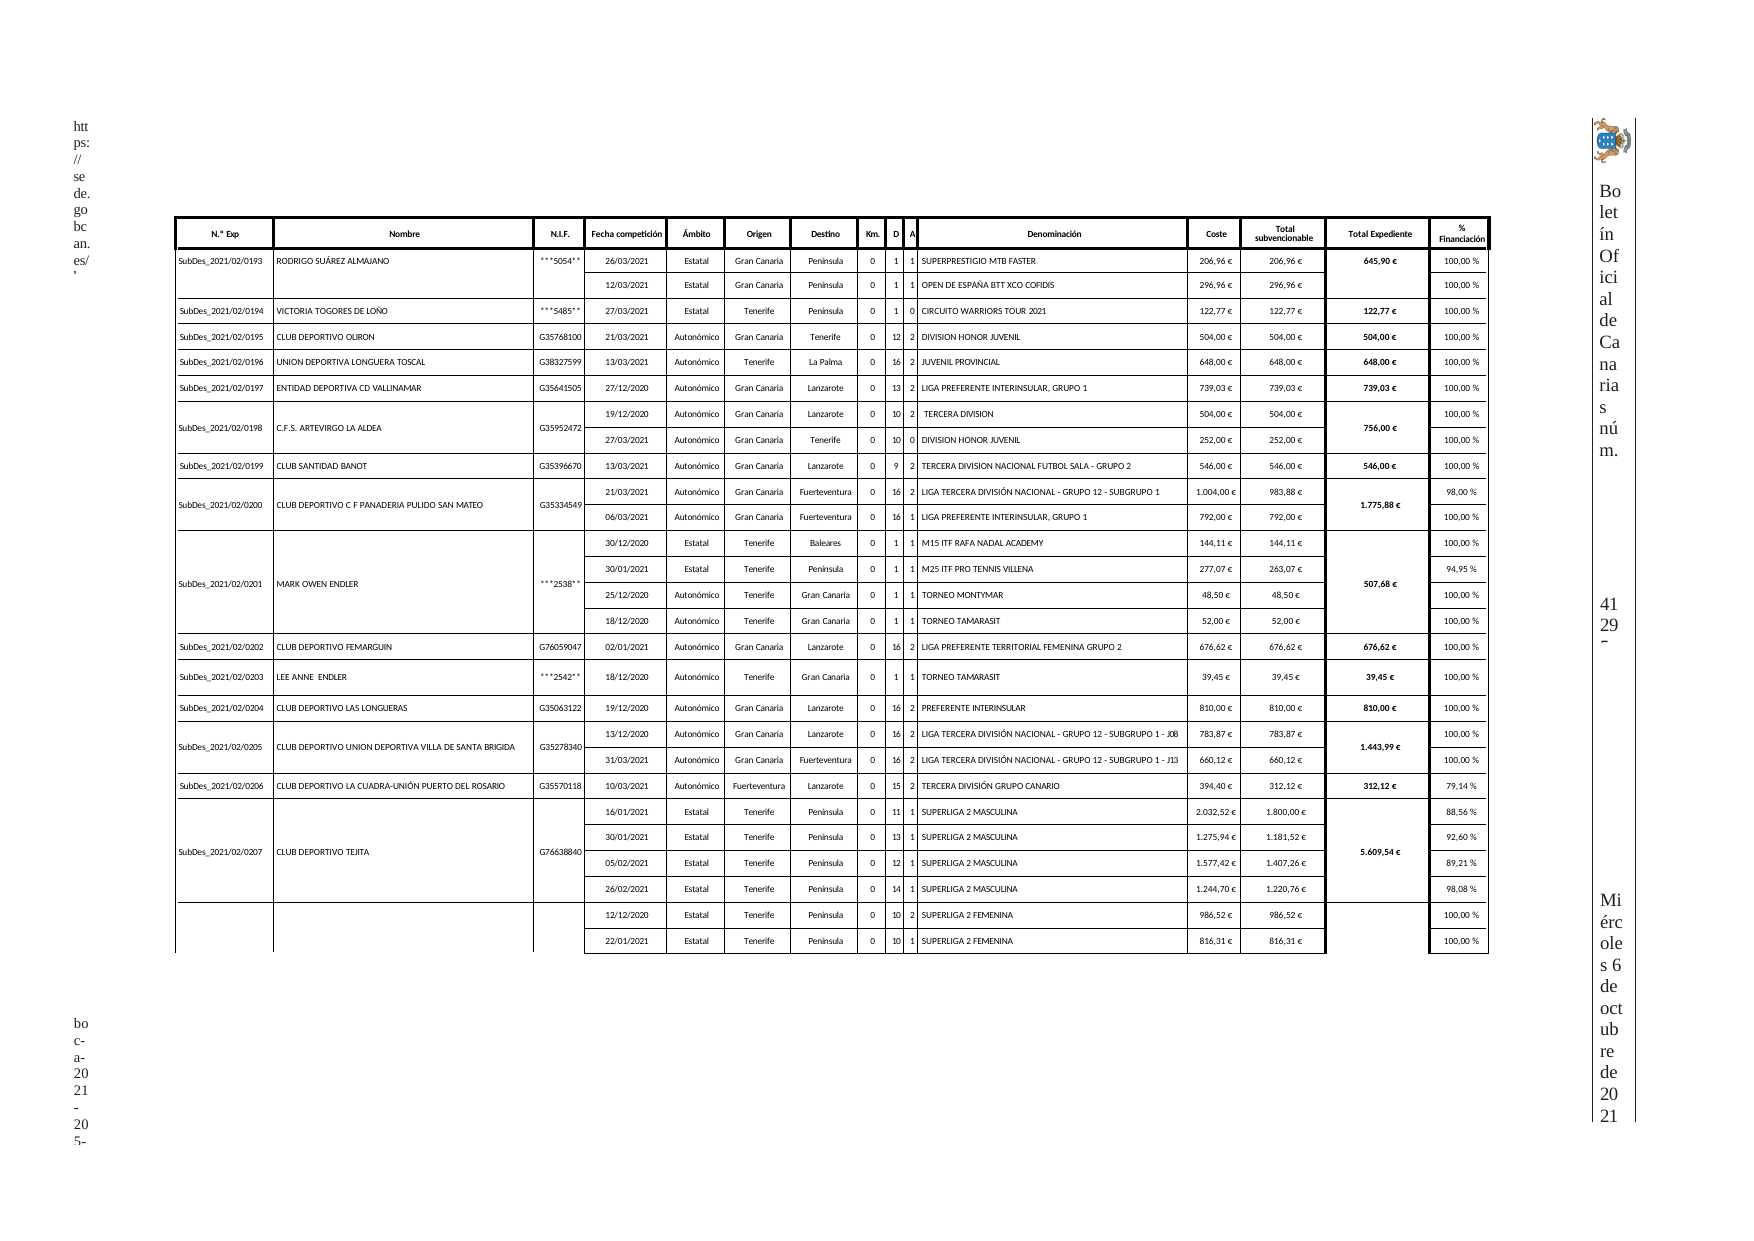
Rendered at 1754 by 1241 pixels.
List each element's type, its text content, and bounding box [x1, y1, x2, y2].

table_cell Gran Canaria [725, 696, 790, 721]
table_cell 100,00 % [1431, 633, 1488, 659]
table_cell SubDes_2021/02/0200 [176, 478, 273, 530]
table_cell CLUB DEPORTIVO C F PANADERIA PULIDO SAN MATEO [274, 479, 533, 530]
table_header Denominación [919, 219, 1186, 247]
table_cell 13/12/2020 [585, 722, 666, 747]
table_cell SubDes_2021/02/0196 [176, 349, 273, 375]
table_header % Financiación [1431, 219, 1487, 247]
table_cell SubDes_2021/02/0206 [176, 773, 273, 798]
table_cell Autonómico [667, 402, 724, 427]
table_cell Lanzarote [791, 454, 857, 478]
table_cell 2 [904, 324, 917, 349]
table_cell G38327599 [534, 350, 584, 375]
table_cell 0 [858, 825, 885, 850]
table_cell 16 [886, 479, 903, 504]
table_cell Península [791, 273, 857, 297]
table_cell SubDes_2021/02/0195 [176, 323, 273, 349]
table_cell 312,12 € [1241, 774, 1324, 798]
table_cell ***2542** [534, 660, 584, 695]
table_cell Autonómico [667, 722, 724, 747]
table_cell 14 [886, 877, 903, 902]
table_cell 100,00 % [1431, 695, 1488, 721]
table_cell [273, 903, 533, 953]
table_cell 12 [886, 324, 903, 349]
table_cell 1.577,42 € [1188, 851, 1240, 876]
table_cell G35334549 [534, 479, 584, 530]
table_cell CLUB DEPORTIVO LAS LONGUERAS [274, 696, 533, 721]
table_cell 0 [858, 722, 885, 747]
table_cell Lanzarote [791, 634, 857, 659]
table_cell 648,00 € [1188, 350, 1240, 375]
table_cell 16 [886, 722, 903, 747]
table_cell TORNEO TAMARASIT [918, 660, 1187, 695]
table_cell 783,87 € [1188, 722, 1240, 747]
table_cell [176, 902, 273, 953]
table_cell Tenerife [725, 583, 790, 607]
table_cell TERCERA DIVISIÓN GRUPO CANARIO [918, 774, 1187, 798]
table_cell 0 [858, 273, 885, 297]
table_cell 0 [858, 774, 885, 798]
table_cell 2 [904, 350, 917, 375]
table_header Ámbito [668, 219, 723, 247]
table_cell 100,00 % [1431, 453, 1488, 478]
table_cell 39,45 € [1327, 660, 1428, 695]
table_cell CLUB DEPORTIVO OLIRON [274, 324, 533, 349]
table_cell 1 [886, 557, 903, 582]
table_cell 546,00 € [1241, 454, 1324, 478]
table_cell G35063122 [534, 696, 584, 721]
table_cell Autonómico [667, 660, 724, 695]
table_cell 19/12/2020 [585, 696, 666, 721]
table_cell JUVENIL PROVINCIAL [918, 350, 1187, 375]
table_cell Fuerteventura [791, 479, 857, 504]
table_header D [887, 219, 902, 247]
table_cell Tenerife [725, 299, 790, 323]
table_cell La Palma [791, 350, 857, 375]
table_cell Lanzarote [791, 376, 857, 401]
table_cell 1 [904, 877, 917, 902]
table_cell Gran Canaria [791, 660, 857, 695]
table_cell 2 [904, 696, 917, 721]
table_cell 88,56 % [1431, 798, 1488, 824]
table_cell Fuerteventura [791, 748, 857, 772]
table_cell 144,11 € [1188, 531, 1240, 556]
table_cell Autonómico [667, 505, 724, 530]
table_cell 100,00 % [1431, 530, 1488, 556]
table_cell 739,03 € [1188, 376, 1240, 401]
table_cell Autonómico [667, 774, 724, 798]
table_cell 0 [858, 929, 885, 953]
table_cell Estatal [667, 557, 724, 582]
table_cell SubDes_2021/02/0203 [176, 659, 273, 695]
table_cell SUPERLIGA 2 MASCULINA [918, 851, 1187, 876]
table_cell 1 [904, 583, 917, 607]
table_cell 27/12/2020 [585, 376, 666, 401]
table_cell CLUB DEPORTIVO UNION DEPORTIVA VILLA DE SANTA BRIGIDA [274, 722, 533, 772]
table_cell 100,00 % [1431, 504, 1488, 530]
table_cell 100,00 % [1431, 247, 1488, 272]
table_cell 1 [886, 531, 903, 556]
table_cell Autonómico [667, 454, 724, 478]
table_cell 312,12 € [1327, 774, 1428, 798]
table_cell 79,14 % [1431, 773, 1488, 798]
table_cell 1.244,70 € [1188, 877, 1240, 902]
table_cell 10 [886, 903, 903, 927]
table_cell 676,62 € [1188, 634, 1240, 659]
table_cell 11 [886, 799, 903, 824]
table_cell 100,00 % [1431, 659, 1488, 695]
table_cell 394,40 € [1188, 774, 1240, 798]
table_cell 94,95 % [1431, 556, 1488, 582]
table_cell 98,00 % [1431, 478, 1488, 504]
table_cell 816,31 € [1188, 929, 1240, 953]
table_cell Gran Canaria [725, 402, 790, 427]
table_cell CLUB DEPORTIVO FEMARGUIN [274, 634, 533, 659]
table_cell M15 ITF RAFA NADAL ACADEMY [918, 531, 1187, 556]
table_cell 0 [858, 402, 885, 427]
table_cell 0 [858, 531, 885, 556]
table_cell G35278340 [534, 722, 584, 772]
table_cell Estatal [667, 250, 724, 272]
table_cell 13/03/2021 [585, 350, 666, 375]
table_cell 16/01/2021 [585, 799, 666, 824]
table_cell Península [791, 799, 857, 824]
table_cell SubDes_2021/02/0198 [176, 401, 273, 452]
table_cell SubDes_2021/02/0201 [176, 530, 273, 633]
table_cell 206,96 € [1188, 250, 1240, 272]
table_cell 0 [858, 324, 885, 349]
table_cell 10 [886, 402, 903, 427]
table_cell Península [791, 557, 857, 582]
table_cell LIGA PREFERENTE INTERINSULAR, GRUPO 1 [918, 376, 1187, 401]
table_cell 10 [886, 929, 903, 953]
table_cell 0 [858, 479, 885, 504]
table_cell 676,62 € [1327, 634, 1428, 659]
table_cell 1 [904, 531, 917, 556]
table_cell LIGA TERCERA DIVISIÓN NACIONAL - GRUPO 12 - SUBGRUPO 1 - J13 [918, 748, 1187, 772]
table_cell Lanzarote [791, 402, 857, 427]
table_cell 0 [858, 250, 885, 272]
table_cell 92,60 % [1431, 824, 1488, 850]
table_cell 100,00 % [1431, 747, 1488, 772]
table_cell TORNEO TAMARASIT [918, 609, 1187, 633]
table_cell 1.181,52 € [1241, 825, 1324, 850]
table_cell 2 [904, 774, 917, 798]
table_cell SubDes_2021/02/0202 [176, 633, 273, 659]
table_cell 48,50 € [1188, 583, 1240, 607]
table_cell 660,12 € [1241, 748, 1324, 772]
table_cell Tenerife [791, 324, 857, 349]
table_cell TORNEO MONTYMAR [918, 583, 1187, 607]
table_cell 100,00 % [1431, 298, 1488, 323]
table_cell Tenerife [725, 531, 790, 556]
table_cell 122,77 € [1241, 299, 1324, 323]
table_cell Baleares [791, 531, 857, 556]
table_cell SubDes_2021/02/0197 [176, 375, 273, 401]
table_cell 1 [904, 250, 917, 272]
table_cell Gran Canaria [725, 634, 790, 659]
table_cell Tenerife [725, 929, 790, 953]
table_cell 0 [858, 557, 885, 582]
table_cell 0 [858, 660, 885, 695]
table_cell 0 [858, 609, 885, 633]
table_cell 0 [904, 299, 917, 323]
table_cell 30/01/2021 [585, 557, 666, 582]
table_cell Gran Canaria [725, 748, 790, 772]
table_cell 12 [886, 851, 903, 876]
table_cell 02/01/2021 [585, 634, 666, 659]
table_cell 1 [904, 557, 917, 582]
table_cell MARK OWEN ENDLER [274, 531, 533, 633]
table_cell M25 ITF PRO TENNIS VILLENA [918, 557, 1187, 582]
table_cell Tenerife [725, 825, 790, 850]
table_cell 22/01/2021 [585, 929, 666, 953]
table_cell 1.407,26 € [1241, 851, 1324, 876]
table_cell 1 [904, 609, 917, 633]
table_cell 252,00 € [1188, 428, 1240, 452]
table_cell 0 [858, 877, 885, 902]
table_cell 2 [904, 748, 917, 772]
table_cell 783,87 € [1241, 722, 1324, 747]
table_cell 2 [904, 634, 917, 659]
table_cell 10 [886, 428, 903, 452]
table_cell LEE ANNE ENDLER [274, 660, 533, 695]
table_cell 0 [858, 799, 885, 824]
table_cell 2.032,52 € [1188, 799, 1240, 824]
table_cell 100,00 % [1431, 608, 1488, 633]
table_cell 5.609,54 € [1327, 799, 1428, 902]
table_cell G35952472 [534, 402, 584, 452]
text Miércoles 6 de octubre de 2021 [1600, 889, 1623, 1124]
table_header N.I.F. [535, 219, 583, 247]
table_cell Estatal [667, 903, 724, 927]
table_cell 1 [886, 299, 903, 323]
table_cell 1 [904, 851, 917, 876]
table_cell Autonómico [667, 634, 724, 659]
text boc-a-2021-205-4310 [74, 1015, 92, 1145]
table_cell 546,00 € [1327, 454, 1428, 478]
table_cell 676,62 € [1241, 634, 1324, 659]
table_cell 30/01/2021 [585, 825, 666, 850]
table_cell 100,00 % [1431, 902, 1488, 927]
table_cell 739,03 € [1241, 376, 1324, 401]
table_cell Tenerife [791, 428, 857, 452]
table_cell 983,88 € [1241, 479, 1324, 504]
table_cell Tenerife [725, 609, 790, 633]
table_cell 1 [904, 799, 917, 824]
table_cell Gran Canaria [725, 428, 790, 452]
table_cell Tenerife [725, 350, 790, 375]
table_cell LIGA PREFERENTE INTERINSULAR, GRUPO 1 [918, 505, 1187, 530]
table_cell 100,00 % [1431, 928, 1488, 953]
text https://sede.gobcan.es/boc [73, 117, 92, 273]
table_cell 100,00 % [1431, 721, 1488, 747]
table_cell SubDes_2021/02/0199 [176, 453, 273, 478]
table_cell 252,00 € [1241, 428, 1324, 452]
table_cell 792,00 € [1241, 505, 1324, 530]
table_cell SUPERLIGA 2 MASCULINA [918, 799, 1187, 824]
table_cell Autonómico [667, 609, 724, 633]
table_header Fecha competición [586, 219, 665, 247]
table_header Nombre [275, 219, 532, 247]
table_cell 1 [904, 825, 917, 850]
table_cell 21/03/2021 [585, 324, 666, 349]
table_cell 0 [858, 903, 885, 927]
table_cell 05/02/2021 [585, 851, 666, 876]
table_cell LIGA PREFERENTE TERRITORIAL FEMENINA GRUPO 2 [918, 634, 1187, 659]
table_cell 19/12/2020 [585, 402, 666, 427]
table_cell 9 [886, 454, 903, 478]
table_cell 39,45 € [1241, 660, 1324, 695]
table_cell Autonómico [667, 748, 724, 772]
table_header N.º Exp [177, 219, 272, 247]
table_cell 30/12/2020 [585, 531, 666, 556]
table_cell Autonómico [667, 376, 724, 401]
table_cell 100,00 % [1431, 323, 1488, 349]
table_cell Estatal [667, 851, 724, 876]
table_cell Estatal [667, 531, 724, 556]
table_cell 504,00 € [1327, 324, 1428, 349]
table_cell SubDes_2021/02/0194 [176, 298, 273, 323]
table_cell Península [791, 903, 857, 927]
table_cell 1 [886, 250, 903, 272]
table_cell Gran Canaria [725, 505, 790, 530]
table_cell Gran Canaria [725, 722, 790, 747]
table_cell SubDes_2021/02/0204 [176, 695, 273, 721]
table_cell 296,96 € [1241, 273, 1324, 297]
table_cell 0 [858, 454, 885, 478]
table_cell 52,00 € [1241, 609, 1324, 633]
table_cell 13/03/2021 [585, 454, 666, 478]
table_cell 645,90 € [1327, 250, 1428, 297]
table_cell 12/03/2021 [585, 273, 666, 297]
table_cell 10/03/2021 [585, 774, 666, 798]
table_cell Autonómico [667, 428, 724, 452]
table_cell CLUB DEPORTIVO TEJITA [274, 799, 533, 902]
table_cell ***5054** [534, 250, 584, 297]
table_cell 12/12/2020 [585, 903, 666, 927]
table_cell 2 [904, 402, 917, 427]
table_cell 100,00 % [1431, 427, 1488, 452]
table_cell Gran Canaria [725, 376, 790, 401]
table_cell 648,00 € [1327, 350, 1428, 375]
table_cell 122,77 € [1327, 299, 1428, 323]
table_cell 26/02/2021 [585, 877, 666, 902]
table_cell G35641505 [534, 376, 584, 401]
table_cell OPEN DE ESPAÑA BTT XCO COFIDIS [918, 273, 1187, 297]
table_cell Estatal [667, 273, 724, 297]
table_cell 648,00 € [1241, 350, 1324, 375]
table_cell 206,96 € [1241, 250, 1324, 272]
table_cell [534, 903, 584, 953]
table_cell UNION DEPORTIVA LONGUERA TOSCAL [274, 350, 533, 375]
table_cell 0 [904, 428, 917, 452]
table_cell 100,00 % [1431, 375, 1488, 401]
table_cell 1 [904, 505, 917, 530]
table_cell 48,50 € [1241, 583, 1324, 607]
table_cell 16 [886, 748, 903, 772]
table_cell 16 [886, 505, 903, 530]
table_cell 1.220,76 € [1241, 877, 1324, 902]
table_cell 0 [858, 350, 885, 375]
table_cell G76059047 [534, 634, 584, 659]
table_cell DIVISION HONOR JUVENIL [918, 428, 1187, 452]
table_cell Estatal [667, 299, 724, 323]
table_cell 0 [858, 299, 885, 323]
table_cell 0 [858, 634, 885, 659]
table_header Origen [726, 219, 789, 247]
table_cell RODRIGO SUÁREZ ALMAJANO [274, 250, 533, 297]
table_cell 986,52 € [1241, 903, 1324, 927]
table_cell 986,52 € [1188, 903, 1240, 927]
table_cell 1 [886, 660, 903, 695]
table_cell 27/03/2021 [585, 428, 666, 452]
table_cell 507,68 € [1327, 531, 1428, 633]
table_cell 739,03 € [1327, 376, 1428, 401]
table_cell [1327, 903, 1428, 953]
table_cell Gran Canaria [791, 583, 857, 607]
table_cell 504,00 € [1241, 324, 1324, 349]
table_cell Península [791, 299, 857, 323]
table_cell 31/03/2021 [585, 748, 666, 772]
table_cell Gran Canaria [725, 273, 790, 297]
table_cell Tenerife [725, 799, 790, 824]
table_cell 39,45 € [1188, 660, 1240, 695]
table_cell 27/03/2021 [585, 299, 666, 323]
table_cell Gran Canaria [725, 479, 790, 504]
table_cell 1.443,99 € [1327, 722, 1428, 772]
table_cell G35396670 [534, 454, 584, 478]
table_cell 25/12/2020 [585, 583, 666, 607]
table_header Total subvencionable [1242, 219, 1324, 247]
text Boletín Oficial de Canarias núm. 205 [1599, 180, 1622, 462]
table_cell 810,00 € [1327, 696, 1428, 721]
table_cell 16 [886, 696, 903, 721]
table_cell 0 [858, 851, 885, 876]
table_cell 296,96 € [1188, 273, 1240, 297]
table_cell 1.275,94 € [1188, 825, 1240, 850]
table_cell 100,00 % [1431, 401, 1488, 427]
table_cell SubDes_2021/02/0205 [176, 721, 273, 772]
table_cell ***5485** [534, 299, 584, 323]
table_header A [905, 219, 916, 247]
table_cell DIVISION HONOR JUVENIL [918, 324, 1187, 349]
table_cell TERCERA DIVISION [918, 402, 1187, 427]
table_cell Gran Canaria [725, 250, 790, 272]
table_cell SUPERLIGA 2 FEMENINA [918, 929, 1187, 953]
picture [1594, 118, 1631, 163]
table_cell 100,00 % [1431, 349, 1488, 375]
table_cell SUPERLIGA 2 MASCULINA [918, 825, 1187, 850]
table_cell 1 [886, 273, 903, 297]
table_cell CIRCUITO WARRIORS TOUR 2021 [918, 299, 1187, 323]
table_cell CLUB SANTIDAD BANOT [274, 454, 533, 478]
table_cell G35570118 [534, 774, 584, 798]
table_cell 504,00 € [1188, 402, 1240, 427]
table_cell 0 [858, 583, 885, 607]
table_cell 263,07 € [1241, 557, 1324, 582]
table_cell 810,00 € [1241, 696, 1324, 721]
table_cell 18/12/2020 [585, 609, 666, 633]
table_cell Lanzarote [791, 696, 857, 721]
table_cell 100,00 % [1431, 582, 1488, 607]
table_cell 1.775,88 € [1327, 479, 1428, 530]
table_header Coste [1189, 219, 1239, 247]
table_cell 21/03/2021 [585, 479, 666, 504]
table_cell Tenerife [725, 660, 790, 695]
text 41295 [1600, 592, 1623, 642]
table_cell 504,00 € [1241, 402, 1324, 427]
table_cell Península [791, 851, 857, 876]
table_cell 06/03/2021 [585, 505, 666, 530]
table_cell PREFERENTE INTERINSULAR [918, 696, 1187, 721]
table_cell SUPERPRESTIGIO MTB FASTER [918, 250, 1187, 272]
table_cell 546,00 € [1188, 454, 1240, 478]
table_cell 0 [858, 696, 885, 721]
table_cell 1 [904, 273, 917, 297]
table_cell 98,08 % [1431, 876, 1488, 902]
table_cell 89,21 % [1431, 850, 1488, 876]
table_cell Autonómico [667, 583, 724, 607]
table_cell 0 [858, 428, 885, 452]
table_cell 122,77 € [1188, 299, 1240, 323]
table_cell 15 [886, 774, 903, 798]
table_cell G76638840 [534, 799, 584, 902]
table_cell Tenerife [725, 877, 790, 902]
table_cell 2 [904, 722, 917, 747]
table_cell 2 [904, 454, 917, 478]
table_header Total Expediente [1327, 219, 1428, 247]
table_cell CLUB DEPORTIVO LA CUADRA-UNIÓN PUERTO DEL ROSARIO [274, 774, 533, 798]
table_cell 0 [858, 376, 885, 401]
table_cell 26/03/2021 [585, 250, 666, 272]
table_cell SUPERLIGA 2 MASCULINA [918, 877, 1187, 902]
table_cell 13 [886, 825, 903, 850]
table_cell Lanzarote [791, 774, 857, 798]
table_cell 52,00 € [1188, 609, 1240, 633]
table_cell Península [791, 825, 857, 850]
table_cell Tenerife [725, 851, 790, 876]
table_cell Gran Canaria [725, 454, 790, 478]
table_cell 756,00 € [1327, 402, 1428, 452]
table_cell ***2538** [534, 531, 584, 633]
table_cell G35768100 [534, 324, 584, 349]
table_cell 1 [886, 609, 903, 633]
table_cell 1 [904, 929, 917, 953]
table_cell 18/12/2020 [585, 660, 666, 695]
table_cell 13 [886, 376, 903, 401]
table_cell 0 [858, 505, 885, 530]
table_cell 660,12 € [1188, 748, 1240, 772]
table_cell 1.004,00 € [1188, 479, 1240, 504]
table_cell 2 [904, 479, 917, 504]
table_cell SubDes_2021/02/0207 [176, 798, 273, 902]
table_cell Estatal [667, 877, 724, 902]
table_cell 16 [886, 634, 903, 659]
table_cell 16 [886, 350, 903, 375]
table_cell Tenerife [725, 903, 790, 927]
table_cell 1 [904, 660, 917, 695]
table_cell 816,31 € [1241, 929, 1324, 953]
table_cell Fuerteventura [725, 774, 790, 798]
table_cell 0 [858, 748, 885, 772]
table_cell 144,11 € [1241, 531, 1324, 556]
table_cell Autonómico [667, 479, 724, 504]
table_cell 2 [904, 903, 917, 927]
table_cell Península [791, 929, 857, 953]
table_cell ENTIDAD DEPORTIVA CD VALLINAMAR [274, 376, 533, 401]
table_cell 792,00 € [1188, 505, 1240, 530]
table_cell C.F.S. ARTEVIRGO LA ALDEA [274, 402, 533, 452]
table_cell LIGA TERCERA DIVISIÓN NACIONAL - GRUPO 12 - SUBGRUPO 1 [918, 479, 1187, 504]
table_cell Tenerife [725, 557, 790, 582]
table_cell Estatal [667, 929, 724, 953]
table_cell 277,07 € [1188, 557, 1240, 582]
table_header Destino [792, 219, 856, 247]
table_cell Autonómico [667, 350, 724, 375]
table_cell 100,00 % [1431, 272, 1488, 297]
table_cell 1.800,00 € [1241, 799, 1324, 824]
table_cell Autonómico [667, 696, 724, 721]
table_cell 2 [904, 376, 917, 401]
table_cell LIGA TERCERA DIVISIÓN NACIONAL - GRUPO 12 - SUBGRUPO 1 - J08 [918, 722, 1187, 747]
table_header Km. [859, 219, 884, 247]
table_cell Estatal [667, 825, 724, 850]
table_cell Gran Canaria [725, 324, 790, 349]
table_cell Fuerteventura [791, 505, 857, 530]
table_cell Gran Canaria [791, 609, 857, 633]
table_cell Península [791, 877, 857, 902]
table_cell Península [791, 250, 857, 272]
table_cell 504,00 € [1188, 324, 1240, 349]
table_cell Autonómico [667, 324, 724, 349]
table_cell 1 [886, 583, 903, 607]
table_cell TERCERA DIVISION NACIONAL FUTBOL SALA - GRUPO 2 [918, 454, 1187, 478]
table_cell SUPERLIGA 2 FEMENINA [918, 903, 1187, 927]
table_cell Estatal [667, 799, 724, 824]
table_cell 810,00 € [1188, 696, 1240, 721]
table_cell Lanzarote [791, 722, 857, 747]
table_cell VICTORIA TOGORES DE LOÑO [274, 299, 533, 323]
table_cell SubDes_2021/02/0193 [176, 248, 273, 297]
